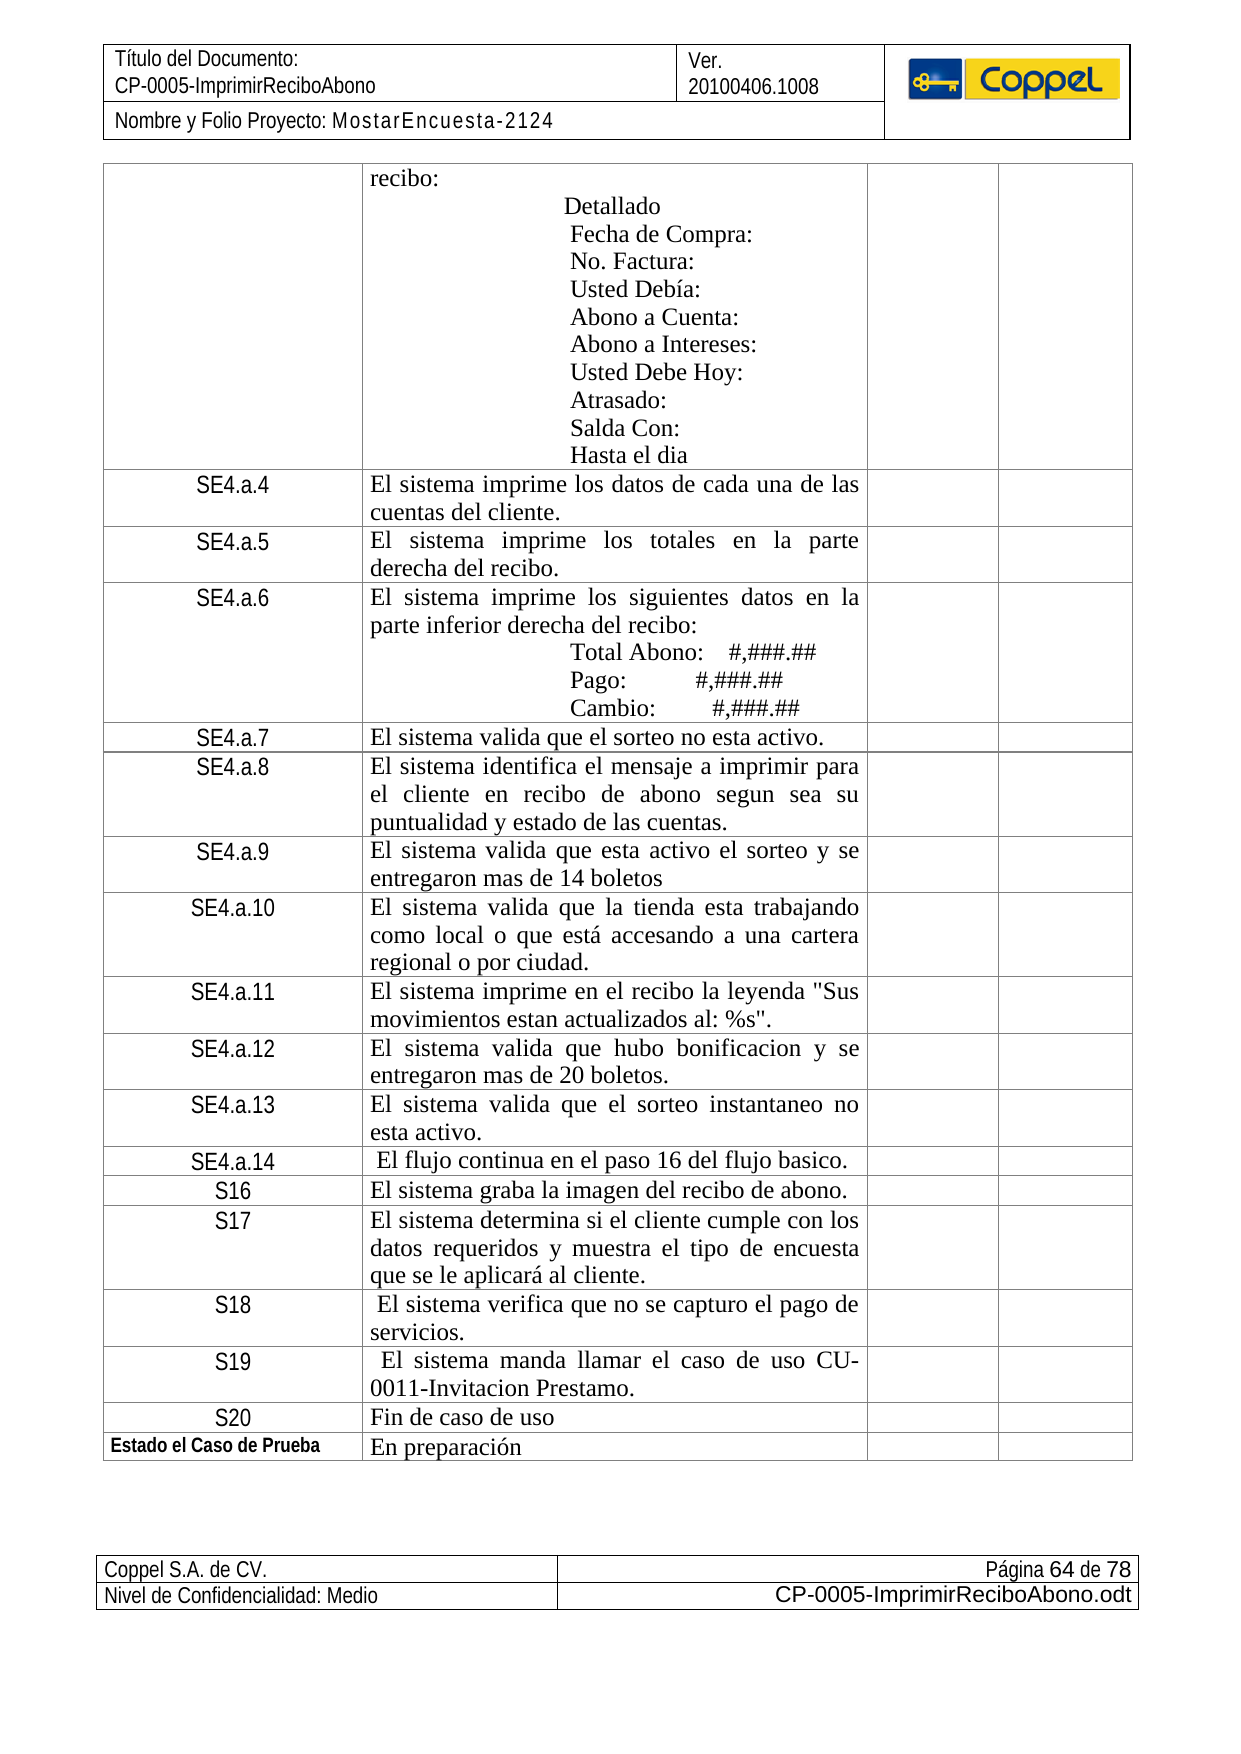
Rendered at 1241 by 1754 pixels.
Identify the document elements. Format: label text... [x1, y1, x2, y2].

table_cell El sistema imprime los totales en la parte derecha del recibo. [363, 527, 867, 582]
table_cell El sistema valida que el sorteo instantaneo no esta activo. [363, 1090, 867, 1146]
table_cell [868, 1147, 998, 1175]
table_cell [868, 1347, 998, 1402]
table_cell [868, 837, 998, 892]
table_cell [868, 753, 998, 836]
table_cell SE4.a.14 [104, 1147, 362, 1175]
table_cell En preparación [363, 1433, 867, 1460]
table_cell [868, 583, 998, 722]
table_cell El sistema graba la imagen del recibo de abono. [363, 1176, 867, 1205]
table_cell [999, 753, 1132, 836]
table_cell El flujo continua en el paso 16 del flujo basico. [363, 1147, 867, 1175]
table_cell El sistema valida que la tienda esta trabajando como local o que está accesando a una cartera regional o por ciudad. [363, 893, 867, 976]
table_cell [999, 837, 1132, 892]
table_cell recibo: Detallado Fecha de Compra: No. Factura: Usted Debía: Abono a Cuenta: Abono a Intereses: Usted Debe Hoy: Atrasado: Salda Con: Hasta el dia [363, 164, 867, 469]
table_cell [999, 1347, 1132, 1402]
table_cell [999, 723, 1132, 751]
table_cell [868, 1034, 998, 1089]
table_cell [868, 1090, 998, 1146]
table_cell S17 [104, 1206, 362, 1289]
table_cell S16 [104, 1176, 362, 1205]
table_cell [999, 1433, 1132, 1460]
table_cell El sistema imprime los siguientes datos en la parte inferior derecha del recibo: Total Abono: #,###.## Pago: #,###.## Cambio: #,###.## [363, 583, 867, 722]
table_cell El sistema valida que hubo bonificacion y se entregaron mas de 20 boletos. [363, 1034, 867, 1089]
table_cell El sistema identifica el mensaje a imprimir para el cliente en recibo de abono segun sea su puntualidad y estado de las cuentas. [363, 753, 867, 836]
table_cell El sistema valida que el sorteo no esta activo. [363, 723, 867, 751]
table_cell [104, 164, 362, 469]
table_cell SE4.a.6 [104, 583, 362, 722]
table_cell [868, 723, 998, 751]
table_cell SE4.a.9 [104, 837, 362, 892]
table_cell [868, 1290, 998, 1346]
table_cell Estado el Caso de Prueba [104, 1433, 362, 1460]
table_cell [868, 164, 998, 469]
table_cell [868, 527, 998, 582]
table_cell El sistema valida que esta activo el sorteo y se entregaron mas de 14 boletos [363, 837, 867, 892]
table_cell [999, 1147, 1132, 1175]
table_cell [999, 1206, 1132, 1289]
table_cell Fin de caso de uso [363, 1403, 867, 1432]
table_cell [868, 1403, 998, 1432]
table_cell El sistema determina si el cliente cumple con los datos requeridos y muestra el tipo de encuesta que se le aplicará al cliente. [363, 1206, 867, 1289]
table_cell [868, 1176, 998, 1205]
table_cell SE4.a.5 [104, 527, 362, 582]
table_cell [999, 977, 1132, 1033]
table_cell El sistema verifica que no se capturo el pago de servicios. [363, 1290, 867, 1346]
table_cell [868, 893, 998, 976]
table_cell [999, 1034, 1132, 1089]
table_cell [999, 1290, 1132, 1346]
table_cell [999, 470, 1132, 526]
table_cell [868, 1206, 998, 1289]
table_cell SE4.a.4 [104, 470, 362, 526]
table_cell [868, 470, 998, 526]
table_cell El sistema manda llamar el caso de uso CU-0011-Invitacion Prestamo. [363, 1347, 867, 1402]
table_cell [999, 1090, 1132, 1146]
table_cell El sistema imprime los datos de cada una de las cuentas del cliente. [363, 470, 867, 526]
table_cell [999, 583, 1132, 722]
table_cell [868, 1433, 998, 1460]
table_cell SE4.a.7 [104, 723, 362, 751]
table_cell SE4.a.10 [104, 893, 362, 976]
table_cell [868, 977, 998, 1033]
table_cell S19 [104, 1347, 362, 1402]
table_cell [999, 164, 1132, 469]
table_cell SE4.a.12 [104, 1034, 362, 1089]
table_cell [999, 527, 1132, 582]
table_cell El sistema imprime en el recibo la leyenda "Sus movimientos estan actualizados al: %s". [363, 977, 867, 1033]
table_cell S20 [104, 1403, 362, 1432]
table_cell SE4.a.11 [104, 977, 362, 1033]
table_cell S18 [104, 1290, 362, 1346]
table_cell SE4.a.8 [104, 753, 362, 836]
table_cell SE4.a.13 [104, 1090, 362, 1146]
table_cell [999, 893, 1132, 976]
table_cell [999, 1176, 1132, 1205]
table_cell [999, 1403, 1132, 1432]
